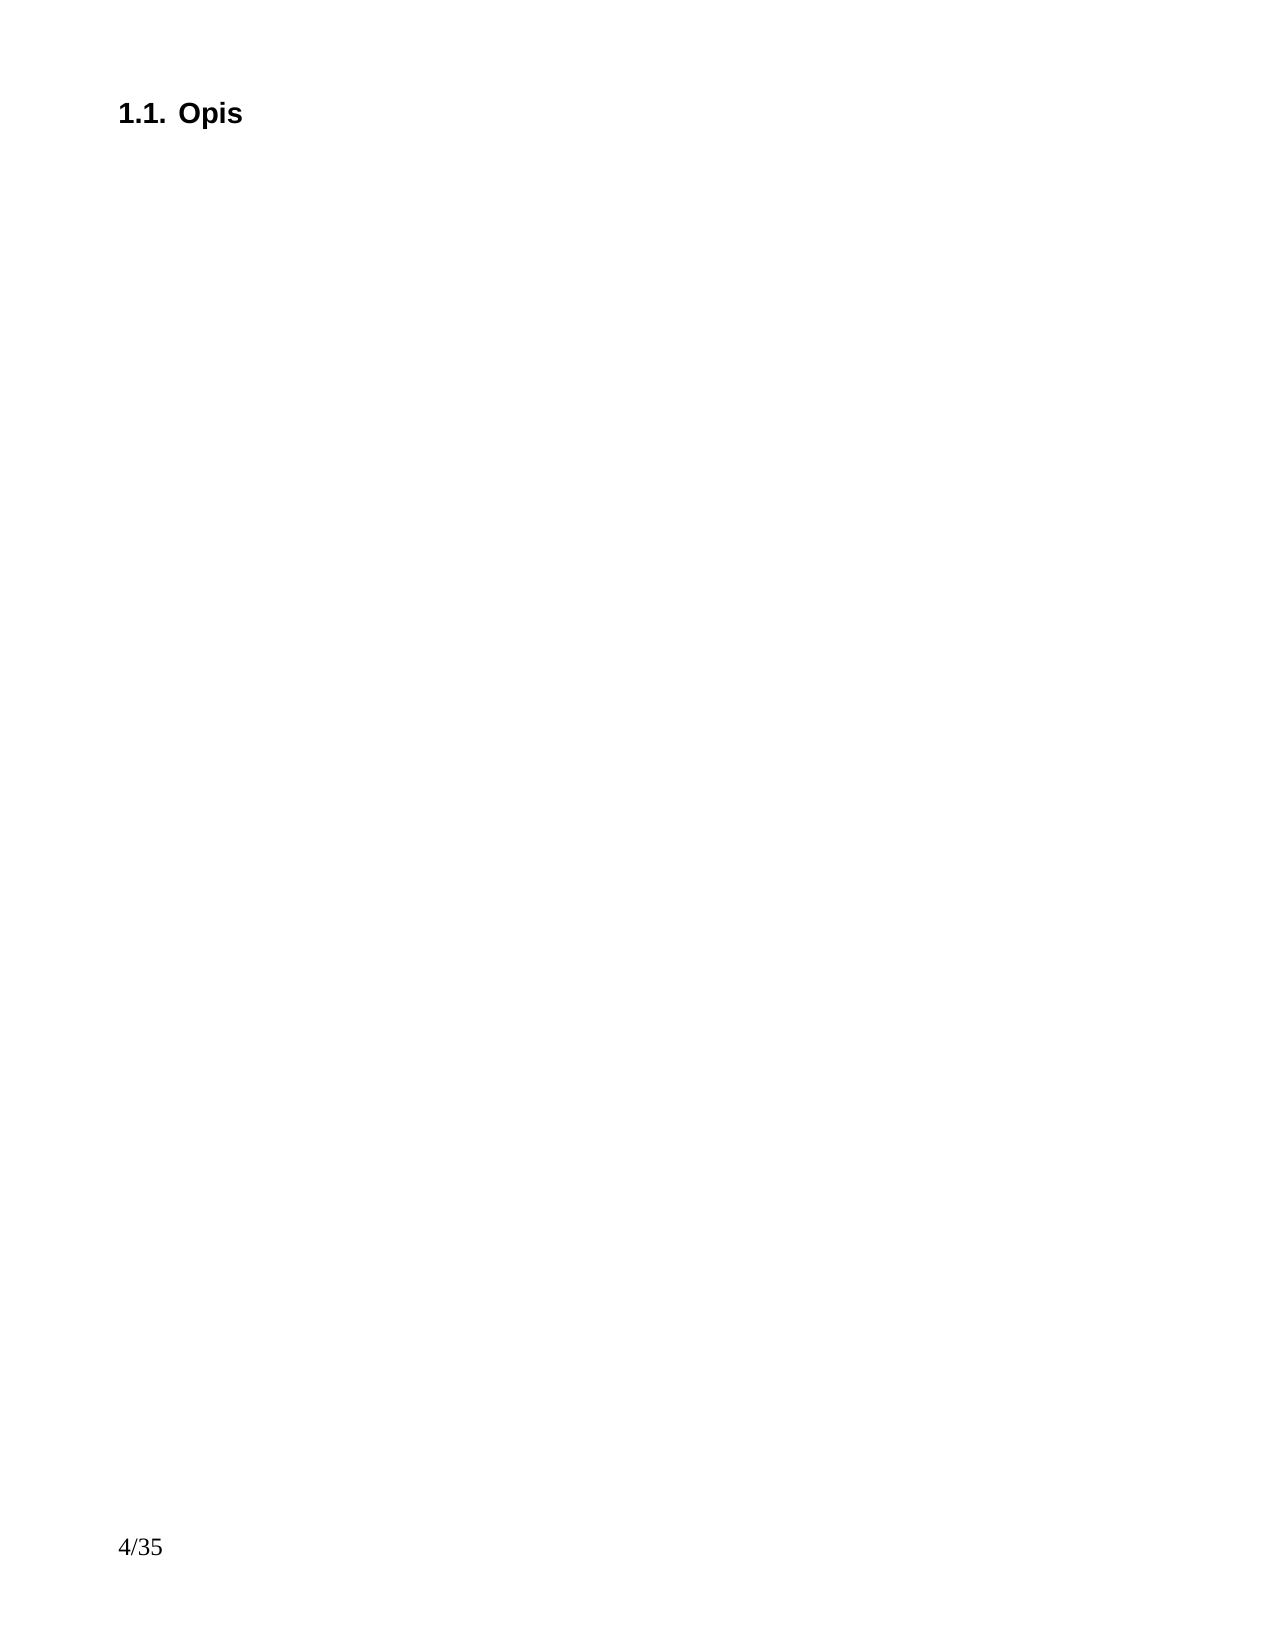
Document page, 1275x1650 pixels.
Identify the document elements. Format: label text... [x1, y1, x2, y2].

subtitle Opis [118, 96, 1157, 129]
